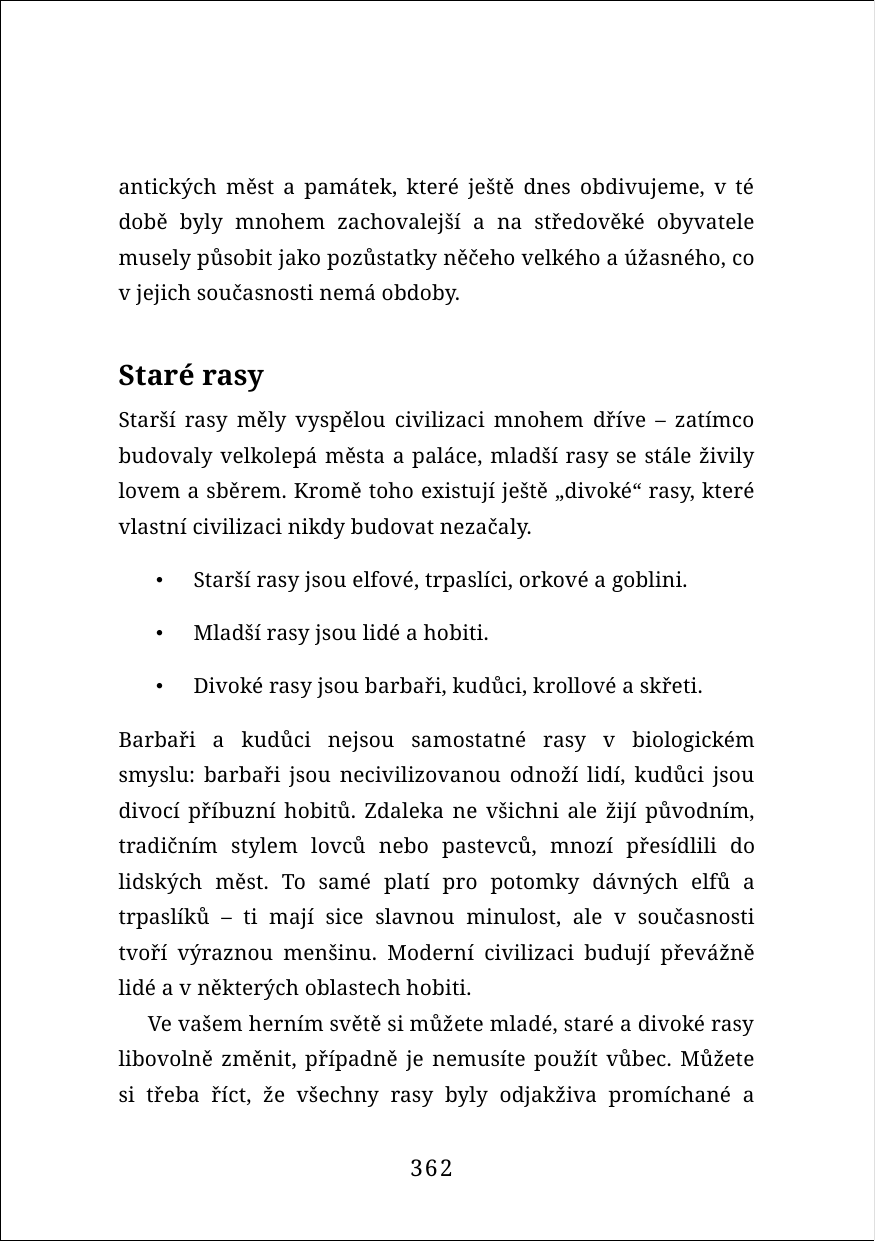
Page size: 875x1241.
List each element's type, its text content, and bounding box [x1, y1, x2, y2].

text Barbaři a kudůci nejsou samostatné rasy v biologickém smyslu: barbaři jsou necivilizovanou odnoží lidí, kudůci jsou divocí příbuzní hobitů. Zdaleka ne všichni ale žijí původním, tradičním stylem lovců nebo pastevců, mnozí přesídlili do lidských měst. To samé platí pro potomky dávných elfů a trpaslíků – ti mají sice slavnou minulost, ale v současnosti tvoří výraznou menšinu. Moderní civilizaci budují převážně lidé a v některých oblastech hobiti. Ve vašem herním světě si můžete mladé, staré a divoké rasy libovolně změnit, případně je nemusíte použít vůbec. Můžete si třeba říct, že všechny rasy byly odjakživa promíchané a [118, 725, 756, 1108]
text Starší rasy měly vyspělou civilizaci mnohem dříve – zatímco budovaly velkolepá města a paláce, mladší rasy se stále živily lovem a sběrem. Kromě toho existují ještě „divoké“ rasy, které vlastní civilizaci nikdy budovat nezačaly. [118, 405, 756, 540]
text antických měst a památek, které ještě dnes obdivujeme, v té době byly mnohem zachovalejší a na středověké obyvatele musely působit jako pozůstatky něčeho velkého a úžasného, co v jejich současnosti nemá obdoby. [118, 172, 756, 307]
list Starší rasy jsou elfové, trpaslíci, orkové a goblini. [156, 565, 756, 593]
subtitle Staré rasy [118, 355, 756, 393]
list Divoké rasy jsou barbaři, kudůci, krollové a skřeti. [156, 672, 756, 700]
list Mladší rasy jsou lidé a hobiti. [156, 618, 756, 647]
